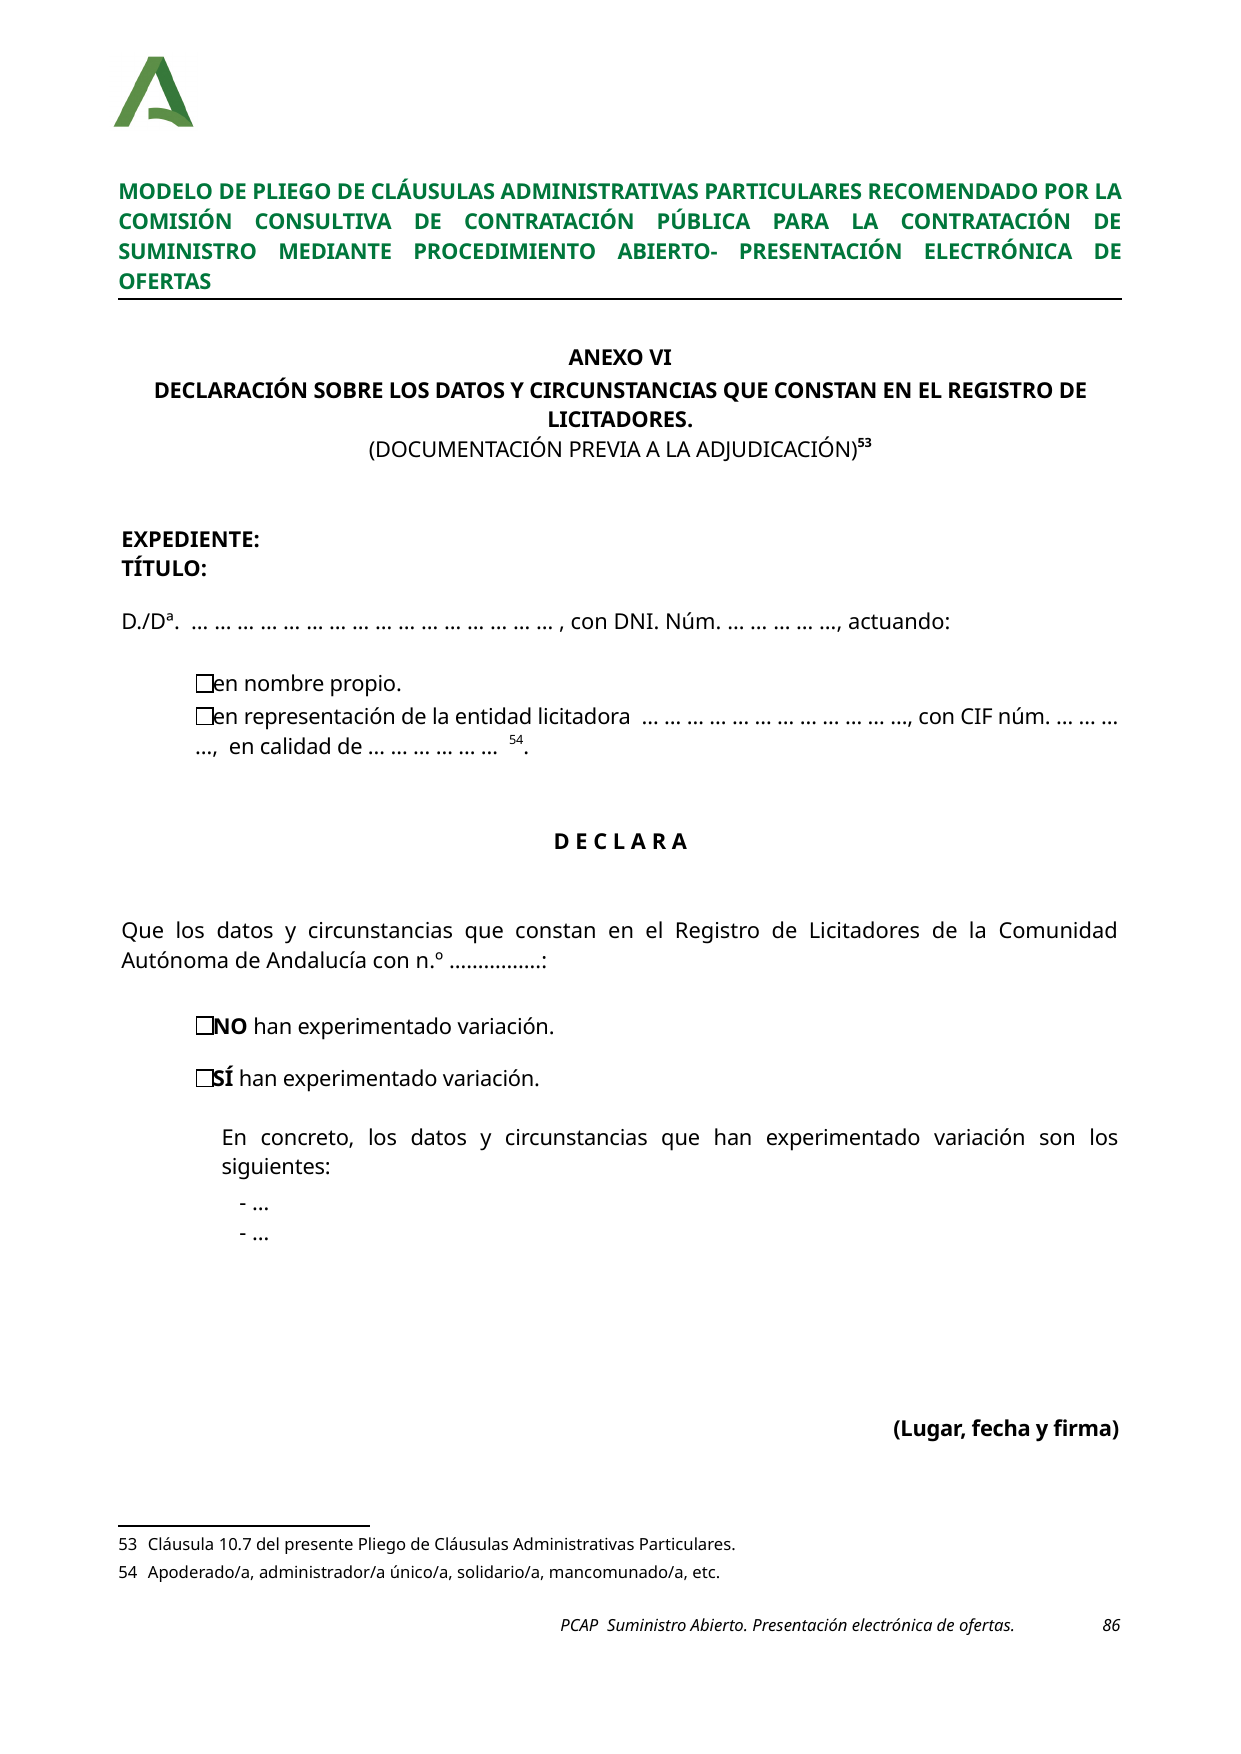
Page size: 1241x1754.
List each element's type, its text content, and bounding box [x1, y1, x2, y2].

text EXPEDIENTE: [118, 524, 1122, 553]
text en representación de la entidad licitadora … … … … … … … … … … … …, con CIF núm. … … … …, en calidad de … … … … … … . [192, 698, 1122, 764]
text ANEXO VI [118, 342, 1122, 372]
text - … [236, 1184, 1122, 1217]
text MODELO DE PLIEGO DE CLÁUSULAS ADMINISTRATIVAS PARTICULARES RECOMENDADO POR LA COMISIÓN CONSULTIVA DE CONTRATACIÓN PÚBLICA PARA LA CONTRATACIÓN DE SUMINISTRO MEDIANTE PROCEDIMIENTO ABIERTO- PRESENTACIÓN ELECTRÓNICA DE OFERTAS [118, 176, 1122, 298]
text D E C L A R A [118, 826, 1122, 856]
text (Lugar, fecha y firma) [118, 1413, 1122, 1446]
text SÍ han experimentado variación. [192, 1063, 1122, 1093]
picture [109, 52, 198, 131]
text Apoderado/a, administrador/a único/a, solidario/a, mancomunado/a, etc. [118, 1561, 1122, 1584]
text NO han experimentado variación. [192, 1008, 1122, 1041]
text Que los datos y circunstancias que constan en el Registro de Licitadores de la Comunidad Autónoma de Andalucía con n.º …………….: [118, 916, 1122, 975]
text en nombre propio. [189, 668, 1122, 698]
text En concreto, los datos y circunstancias que han experimentado variación son los siguientes: [218, 1119, 1122, 1184]
text DECLARACIÓN SOBRE LOS DATOS Y CIRCUNSTANCIAS QUE CONSTAN EN EL REGISTRO DE LICITADORES. [118, 372, 1122, 434]
text - … [236, 1217, 1122, 1249]
text D./Dª. … … … … … … … … … … … … … … … … , con DNI. Núm. … … … … …, actuando: [118, 606, 1122, 636]
text Cláusula 10.7 del presente Pliego de Cláusulas Administrativas Particulares. [118, 1532, 1122, 1555]
text (DOCUMENTACIÓN PREVIA A LA ADJUDICACIÓN) [118, 434, 1122, 464]
text TÍTULO: [118, 553, 1122, 583]
